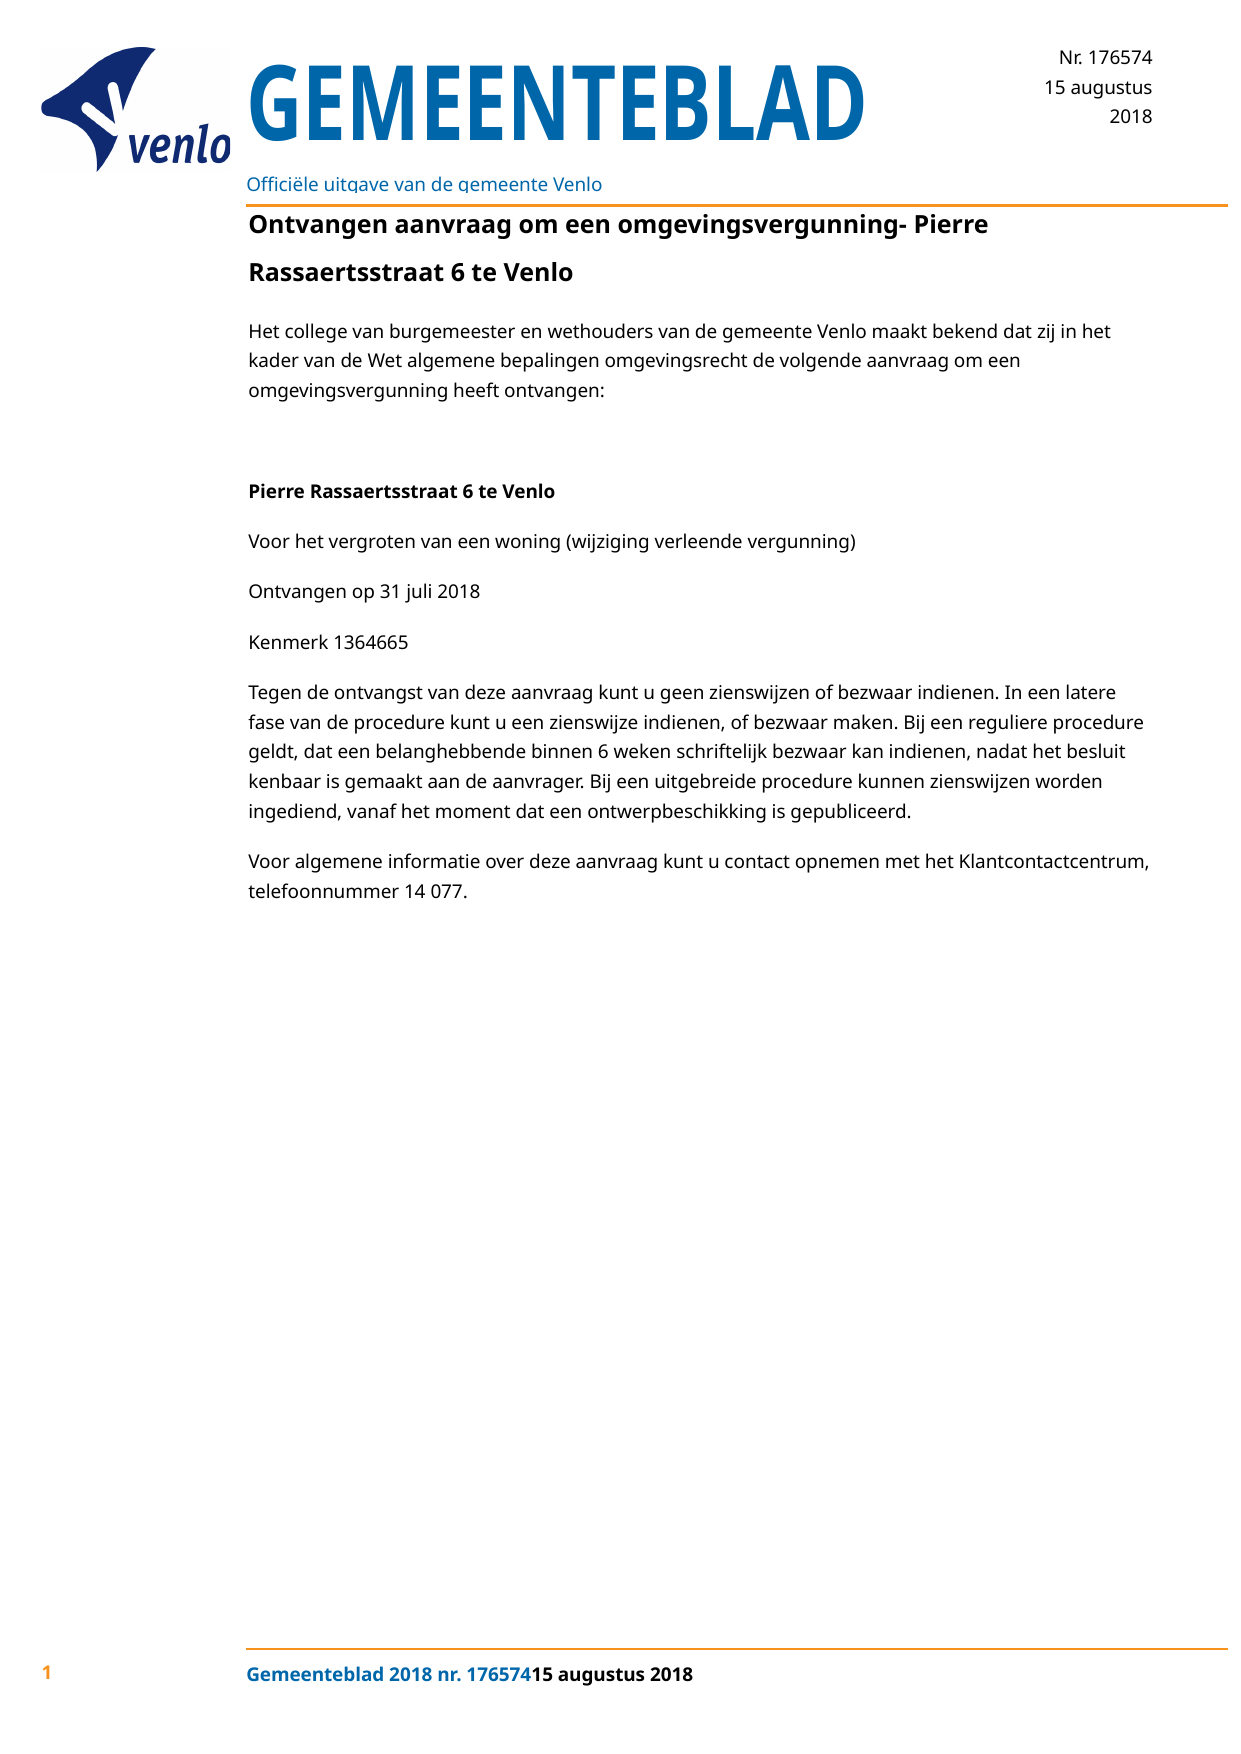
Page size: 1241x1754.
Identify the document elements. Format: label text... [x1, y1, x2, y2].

text Ontvangen op 31 juli 2018 [248, 579, 1152, 604]
text Tegen de ontvangst van deze aanvraag kunt u geen zienswijzen of bezwaar indienen. In een latere fase van de procedure kunt u een zienswijze indienen, of bezwaar maken. Bij een reguliere procedure geldt, dat een belanghebbende binnen 6 weken schriftelijk bezwaar kan indienen, nadat het besluit kenbaar is gemaakt aan de aanvrager. Bij een uitgebreide procedure kunnen zienswijzen worden ingediend, vanaf het moment dat een ontwerpbeschikking is gepubliceerd. [248, 679, 1152, 824]
text Voor algemene informatie over deze aanvraag kunt u contact opnemen met het Klantcontactcentrum, telefoonnummer 14 077. [248, 848, 1152, 904]
text Het college van burgemeester en wethouders van de gemeente Venlo maakt bekend dat zij in het kader van de Wet algemene bepalingen omgevingsrecht de volgende aanvraag om een omgevingsvergunning heeft ontvangen: [248, 318, 1152, 403]
text Ontvangen aanvraag om een omgevingsvergunning- Pierre Rassaertsstraat 6 te Venlo [248, 207, 1152, 288]
text Kenmerk 1364665 [248, 629, 1152, 655]
text Voor het vergroten van een woning (wijziging verleende vergunning) [248, 528, 1152, 554]
text Pierre Rassaertsstraat 6 te Venlo [248, 478, 1152, 504]
picture [41, 47, 231, 172]
